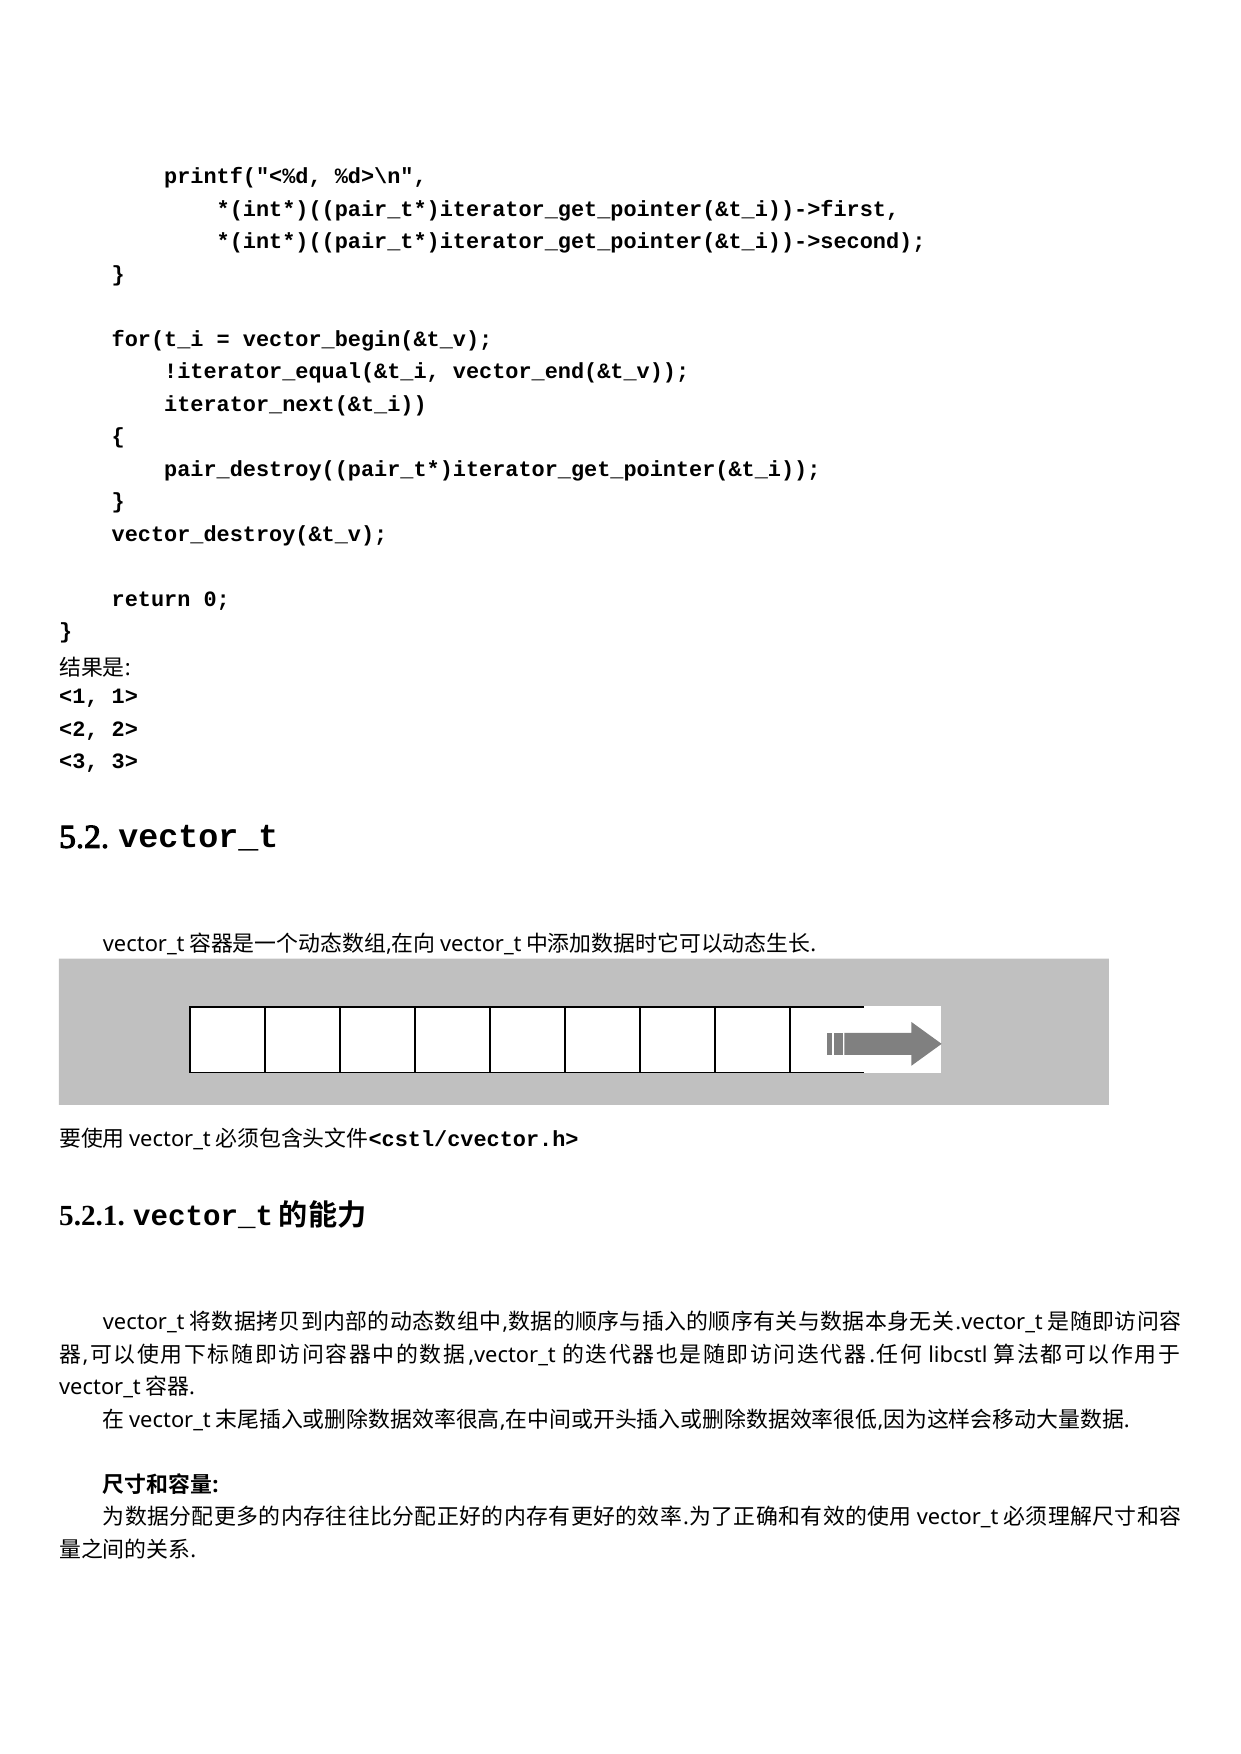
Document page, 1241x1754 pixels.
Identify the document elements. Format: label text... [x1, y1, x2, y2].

text } [59, 259, 1181, 292]
text 要使用vector_t必须包含头文件<cstl/cvector.h> [59, 1121, 1181, 1153]
text 尺寸和容量: [59, 1466, 1181, 1499]
text } [59, 617, 1181, 649]
text 在vector_t末尾插入或删除数据效率很高,在中间或开头插入或删除数据效率很低,因为这样会移动大量数据. [59, 1401, 1181, 1434]
text iterator_next(&t_i)) [59, 389, 1181, 422]
text for(t_i = vector_begin(&t_v); [59, 324, 1181, 357]
text <3, 3> [59, 747, 1181, 779]
text <1, 1> [59, 682, 1181, 714]
subtitle vector_t的能力 [59, 1181, 1181, 1246]
text printf("<%d, %d>\n", [59, 162, 1181, 194]
text return 0; [59, 584, 1181, 617]
text vector_t容器是一个动态数组,在向vector_t中添加数据时它可以动态生长. [59, 926, 1181, 958]
text 结果是: [59, 649, 1181, 682]
text !iterator_equal(&t_i, vector_end(&t_v)); [59, 357, 1181, 389]
text *(int*)((pair_t*)iterator_get_pointer(&t_i))->first, [59, 194, 1181, 227]
text <2, 2> [59, 714, 1181, 747]
subtitle vector_t [59, 806, 1181, 871]
text pair_destroy((pair_t*)iterator_get_pointer(&t_i)); [59, 454, 1181, 487]
text *(int*)((pair_t*)iterator_get_pointer(&t_i))->second); [59, 227, 1181, 259]
text { [59, 422, 1181, 454]
text vector_destroy(&t_v); [59, 519, 1181, 552]
text vector_t将数据拷贝到内部的动态数组中,数据的顺序与插入的顺序有关与数据本身无关.vector_t是随即访问容器,可以使用下标随即访问容器中的数据,vector_t的迭代器也是随即访问迭代器.任何libcstl算法都可以作用于vector_t容器. [59, 1304, 1181, 1401]
text } [59, 487, 1181, 519]
text 为数据分配更多的内存往往比分配正好的内存有更好的效率.为了正确和有效的使用vector_t必须理解尺寸和容量之间的关系. [59, 1499, 1181, 1564]
